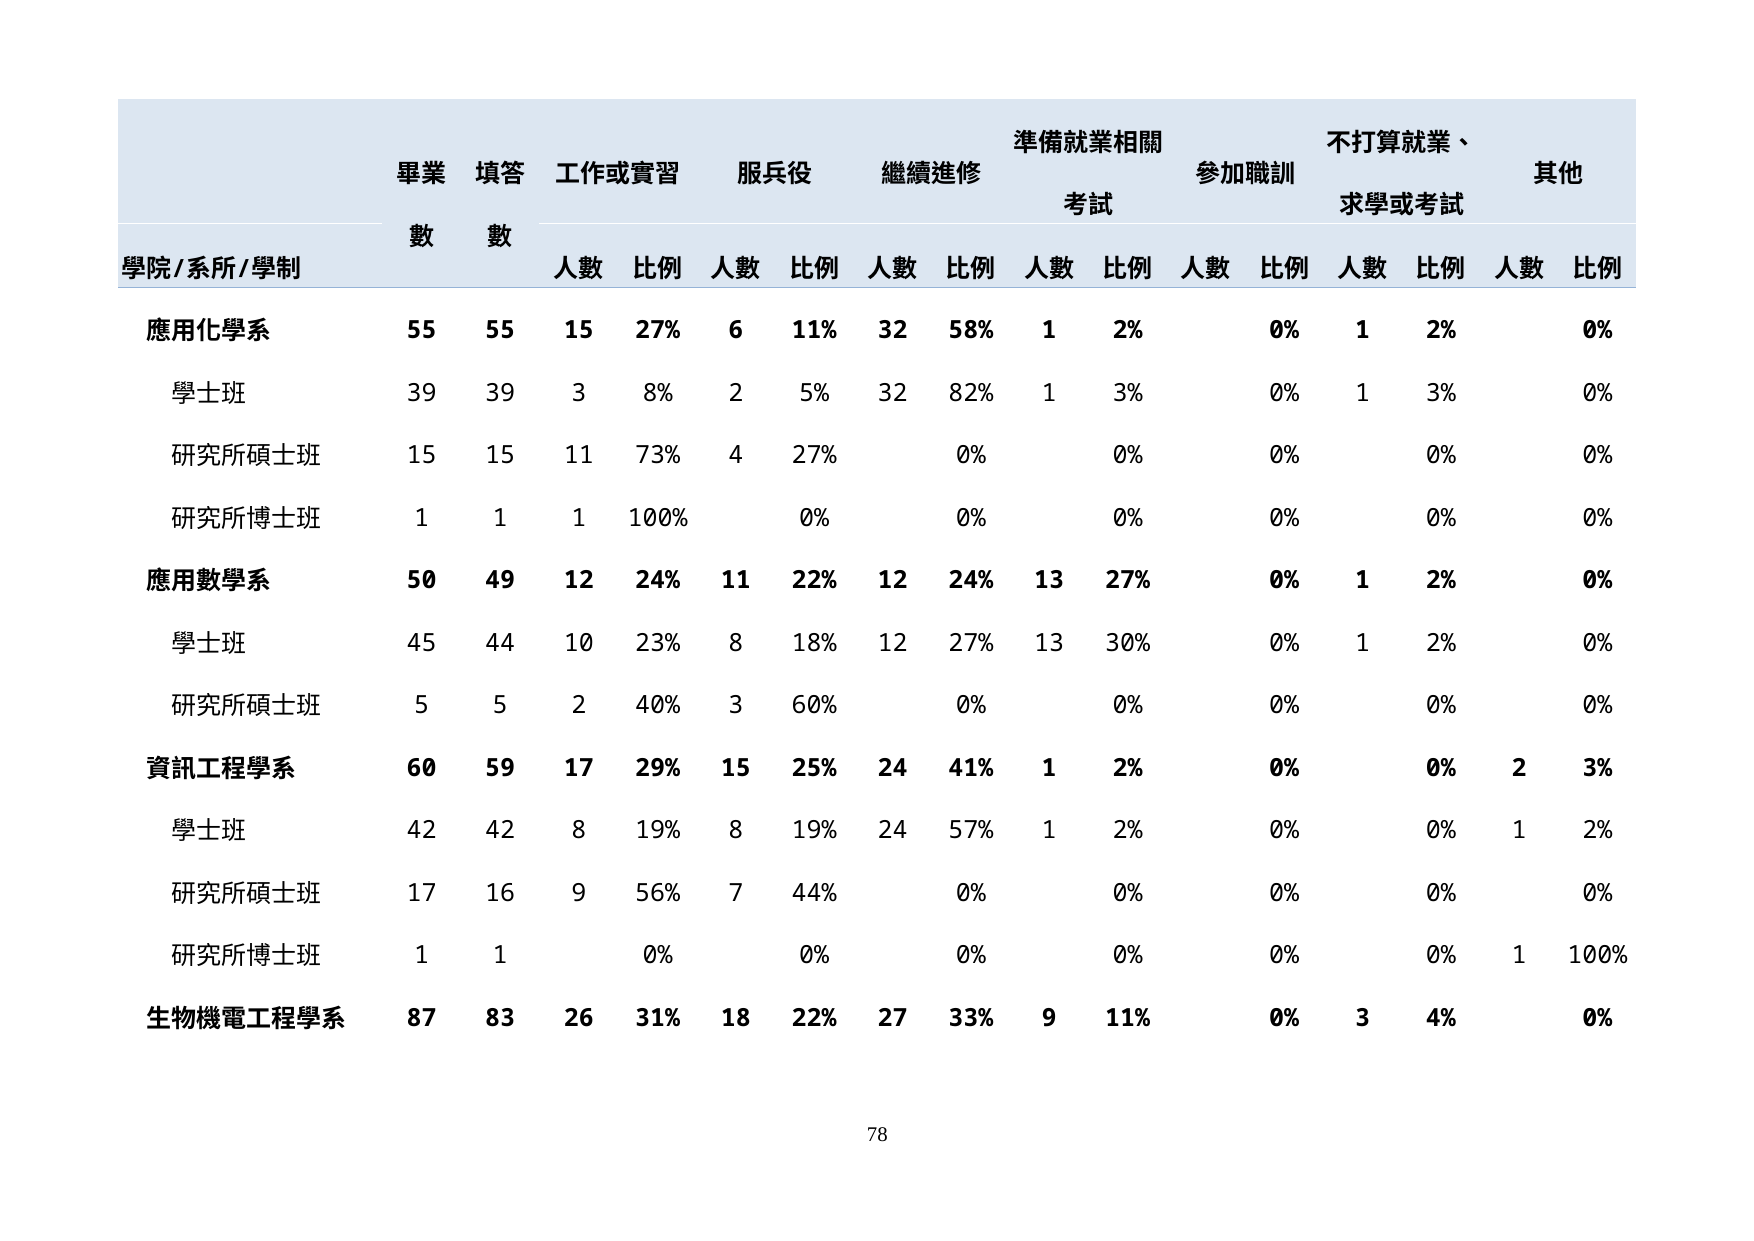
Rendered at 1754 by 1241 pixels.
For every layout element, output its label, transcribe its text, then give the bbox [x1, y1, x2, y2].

table_cell 25% [775, 725, 853, 787]
table_cell 27% [618, 288, 696, 349]
table_cell 研究所碩士班 [118, 662, 382, 724]
table_cell 人數 [696, 224, 775, 287]
table_cell 1 [539, 475, 618, 537]
table_cell 31% [618, 975, 696, 1037]
table_cell 0% [1401, 850, 1480, 912]
table_cell 82% [931, 350, 1010, 412]
table_cell 0% [1245, 975, 1323, 1037]
table_cell 比例 [931, 224, 1010, 287]
table_cell 60% [775, 662, 853, 724]
table_cell 5% [775, 350, 853, 412]
table_cell 0% [1401, 475, 1480, 537]
table_cell 1 [1480, 787, 1558, 849]
table_cell 生物機電工程學系 [118, 975, 382, 1037]
table_cell [1166, 350, 1245, 412]
table_cell 3 [696, 662, 775, 724]
table_cell 8 [539, 787, 618, 849]
table_cell [1010, 475, 1088, 537]
table_cell 1 [1480, 912, 1558, 974]
table_cell 7 [696, 850, 775, 912]
table_cell 55 [382, 288, 461, 349]
table_cell 0% [1245, 912, 1323, 974]
table_cell 0% [1088, 850, 1166, 912]
table_cell 33% [931, 975, 1010, 1037]
table_cell 1 [382, 475, 461, 537]
table_cell 0% [618, 912, 696, 974]
table_cell 0% [1088, 412, 1166, 474]
table_cell 32 [853, 288, 931, 349]
table_cell 0% [1245, 412, 1323, 474]
table_cell 學院/系所/學制 [118, 224, 382, 287]
table_cell [853, 475, 931, 537]
table_cell 15 [539, 288, 618, 349]
table_cell 13 [1010, 537, 1088, 599]
table_cell [1166, 912, 1245, 974]
table_cell 58% [931, 288, 1010, 349]
table_cell [853, 662, 931, 724]
table_cell 15 [382, 412, 461, 474]
table_cell 0% [1245, 850, 1323, 912]
table_cell 3% [1558, 725, 1636, 787]
table_cell 8 [696, 600, 775, 662]
table_cell 0% [931, 912, 1010, 974]
table_cell [1480, 412, 1558, 474]
table_cell 比例 [1401, 224, 1480, 287]
table_cell [853, 912, 931, 974]
table_cell [1480, 350, 1558, 412]
table_cell 比例 [775, 224, 853, 287]
table_cell [1166, 600, 1245, 662]
table_cell [853, 850, 931, 912]
table_cell 27% [1088, 537, 1166, 599]
table_cell [1323, 787, 1401, 849]
table_cell 24 [853, 787, 931, 849]
table_cell 59 [461, 725, 539, 787]
table_cell 11 [696, 537, 775, 599]
table_cell 1 [1323, 288, 1401, 349]
table_cell 15 [461, 412, 539, 474]
table_cell 39 [461, 350, 539, 412]
table_cell 1 [461, 912, 539, 974]
table_cell [1010, 850, 1088, 912]
table_cell 2% [1088, 787, 1166, 849]
table_cell 19% [618, 787, 696, 849]
table_cell 比例 [1088, 224, 1166, 287]
table_cell [1166, 475, 1245, 537]
table_cell [1480, 975, 1558, 1037]
table_cell 32 [853, 350, 931, 412]
table_cell 27% [931, 600, 1010, 662]
table_cell 39 [382, 350, 461, 412]
table_cell 49 [461, 537, 539, 599]
table_cell 0% [1245, 350, 1323, 412]
table_cell 0% [1401, 662, 1480, 724]
table_cell 8% [618, 350, 696, 412]
table_cell 4 [696, 412, 775, 474]
table_cell 2 [1480, 725, 1558, 787]
table_cell 18% [775, 600, 853, 662]
table_cell 2% [1401, 537, 1480, 599]
table_cell 1 [1323, 537, 1401, 599]
table_cell 0% [1558, 975, 1636, 1037]
table_cell 11 [539, 412, 618, 474]
table_cell [1323, 412, 1401, 474]
table_cell 60 [382, 725, 461, 787]
table_cell [1166, 787, 1245, 849]
table_cell 0% [1401, 912, 1480, 974]
table_cell 57% [931, 787, 1010, 849]
table_cell 0% [775, 475, 853, 537]
table_cell 5 [461, 662, 539, 724]
table_cell 24% [618, 537, 696, 599]
table_cell 3 [539, 350, 618, 412]
table_cell 研究所博士班 [118, 475, 382, 537]
table_cell 應用化學系 [118, 288, 382, 349]
table_cell 1 [1010, 288, 1088, 349]
table_cell 研究所碩士班 [118, 412, 382, 474]
table_cell 3% [1088, 350, 1166, 412]
table_cell 24 [853, 725, 931, 787]
table_cell 26 [539, 975, 618, 1037]
table_cell 學士班 [118, 350, 382, 412]
table_cell 0% [1245, 662, 1323, 724]
table_cell 100% [618, 475, 696, 537]
table_cell 研究所碩士班 [118, 850, 382, 912]
table_cell 0% [1401, 412, 1480, 474]
table_cell 2% [1088, 725, 1166, 787]
table_cell 42 [461, 787, 539, 849]
table_cell [1010, 912, 1088, 974]
table_cell 6 [696, 288, 775, 349]
table_cell 22% [775, 975, 853, 1037]
table_cell 0% [1558, 662, 1636, 724]
table_cell [853, 412, 931, 474]
table_cell 5 [382, 662, 461, 724]
table_cell 0% [1245, 725, 1323, 787]
table_cell [1480, 850, 1558, 912]
table_cell 0% [1245, 537, 1323, 599]
table_cell 2 [696, 350, 775, 412]
table_cell 人數 [1323, 224, 1401, 287]
table_cell [1166, 412, 1245, 474]
table_cell 19% [775, 787, 853, 849]
table_header 其他 [1480, 99, 1636, 223]
table_cell [1323, 850, 1401, 912]
table_cell [1010, 412, 1088, 474]
table_cell 人數 [539, 224, 618, 287]
table_cell [1166, 662, 1245, 724]
table_cell 1 [1010, 725, 1088, 787]
table_cell 人數 [1166, 224, 1245, 287]
table_cell 0% [1245, 288, 1323, 349]
table_cell 10 [539, 600, 618, 662]
table_cell 15 [696, 725, 775, 787]
table_cell 17 [539, 725, 618, 787]
table_cell 44% [775, 850, 853, 912]
table_cell 27% [775, 412, 853, 474]
table_cell 1 [1010, 787, 1088, 849]
table_cell [1323, 725, 1401, 787]
table_cell 0% [1558, 537, 1636, 599]
table_cell 45 [382, 600, 461, 662]
table_cell [1323, 662, 1401, 724]
table_cell 13 [1010, 600, 1088, 662]
table_cell 17 [382, 850, 461, 912]
table_cell 0% [1558, 475, 1636, 537]
table_cell 0% [1558, 412, 1636, 474]
table_cell 0% [1558, 288, 1636, 349]
table_cell 55 [461, 288, 539, 349]
table_cell 學士班 [118, 787, 382, 849]
table_cell 0% [931, 850, 1010, 912]
table_cell 56% [618, 850, 696, 912]
table_cell 0% [1558, 600, 1636, 662]
table_cell 50 [382, 537, 461, 599]
table_header 工作或實習 [539, 99, 696, 223]
table_cell 資訊工程學系 [118, 725, 382, 787]
table_cell 41% [931, 725, 1010, 787]
table_header 服兵役 [696, 99, 853, 223]
table_cell 8 [696, 787, 775, 849]
table_cell 人數 [1480, 224, 1558, 287]
table_cell 1 [382, 912, 461, 974]
table_cell [1166, 288, 1245, 349]
table_cell 73% [618, 412, 696, 474]
table_cell 0% [1245, 475, 1323, 537]
table_cell 22% [775, 537, 853, 599]
table_cell 0% [931, 475, 1010, 537]
table_cell 30% [1088, 600, 1166, 662]
table_cell [1166, 725, 1245, 787]
table_cell 比例 [618, 224, 696, 287]
table_cell [1480, 600, 1558, 662]
table_cell 18 [696, 975, 775, 1037]
table_cell 100% [1558, 912, 1636, 974]
table_header 畢業數 [382, 99, 461, 287]
table_cell 0% [931, 662, 1010, 724]
table_header 準備就業相關考試 [1010, 99, 1166, 223]
table_cell [1480, 475, 1558, 537]
table_cell 2 [539, 662, 618, 724]
table_cell 27 [853, 975, 931, 1037]
table_cell [1010, 662, 1088, 724]
table_cell 24% [931, 537, 1010, 599]
table_cell 1 [461, 475, 539, 537]
table_header 填答數 [461, 99, 539, 287]
table_cell [1480, 537, 1558, 599]
table_cell 44 [461, 600, 539, 662]
table_cell 4% [1401, 975, 1480, 1037]
table_cell 2% [1401, 288, 1480, 349]
table_cell 2% [1401, 600, 1480, 662]
table_cell 學士班 [118, 600, 382, 662]
table_cell [696, 912, 775, 974]
table_cell [696, 475, 775, 537]
table_cell [1323, 912, 1401, 974]
table_cell 0% [931, 412, 1010, 474]
table_cell 23% [618, 600, 696, 662]
table_cell 0% [1558, 850, 1636, 912]
table_cell [1480, 288, 1558, 349]
table_cell 比例 [1558, 224, 1636, 287]
table_cell 1 [1323, 600, 1401, 662]
table_cell 0% [1245, 787, 1323, 849]
table_cell 9 [539, 850, 618, 912]
table_cell 12 [539, 537, 618, 599]
table_cell 87 [382, 975, 461, 1037]
table_cell 29% [618, 725, 696, 787]
table_cell 人數 [1010, 224, 1088, 287]
table_cell 2% [1558, 787, 1636, 849]
table_cell 3 [1323, 975, 1401, 1037]
table_cell [1323, 475, 1401, 537]
table_cell 研究所博士班 [118, 912, 382, 974]
table_cell 40% [618, 662, 696, 724]
table_header [118, 99, 382, 223]
table_cell 11% [775, 288, 853, 349]
table_cell [1480, 662, 1558, 724]
table_cell 0% [1401, 725, 1480, 787]
table_cell 應用數學系 [118, 537, 382, 599]
table_cell 比例 [1245, 224, 1323, 287]
table_cell 0% [1088, 662, 1166, 724]
table_cell 12 [853, 600, 931, 662]
table_cell 0% [1088, 912, 1166, 974]
table_cell 3% [1401, 350, 1480, 412]
table_cell 9 [1010, 975, 1088, 1037]
table_cell 0% [1245, 600, 1323, 662]
table_cell [1166, 975, 1245, 1037]
table_header 參加職訓 [1166, 99, 1323, 223]
table_header 繼續進修 [853, 99, 1010, 223]
table_cell 1 [1010, 350, 1088, 412]
table_cell 0% [1088, 475, 1166, 537]
table_cell 83 [461, 975, 539, 1037]
table_header 不打算就業、求學或考試 [1323, 99, 1480, 223]
table_cell [1166, 537, 1245, 599]
table_cell 42 [382, 787, 461, 849]
table_cell [1166, 850, 1245, 912]
table_cell 0% [1558, 350, 1636, 412]
table_cell 0% [1401, 787, 1480, 849]
table_cell 11% [1088, 975, 1166, 1037]
table_cell 2% [1088, 288, 1166, 349]
table_cell 12 [853, 537, 931, 599]
table_cell 0% [775, 912, 853, 974]
table_cell 1 [1323, 350, 1401, 412]
table_cell [539, 912, 618, 974]
table_cell 16 [461, 850, 539, 912]
table_cell 人數 [853, 224, 931, 287]
